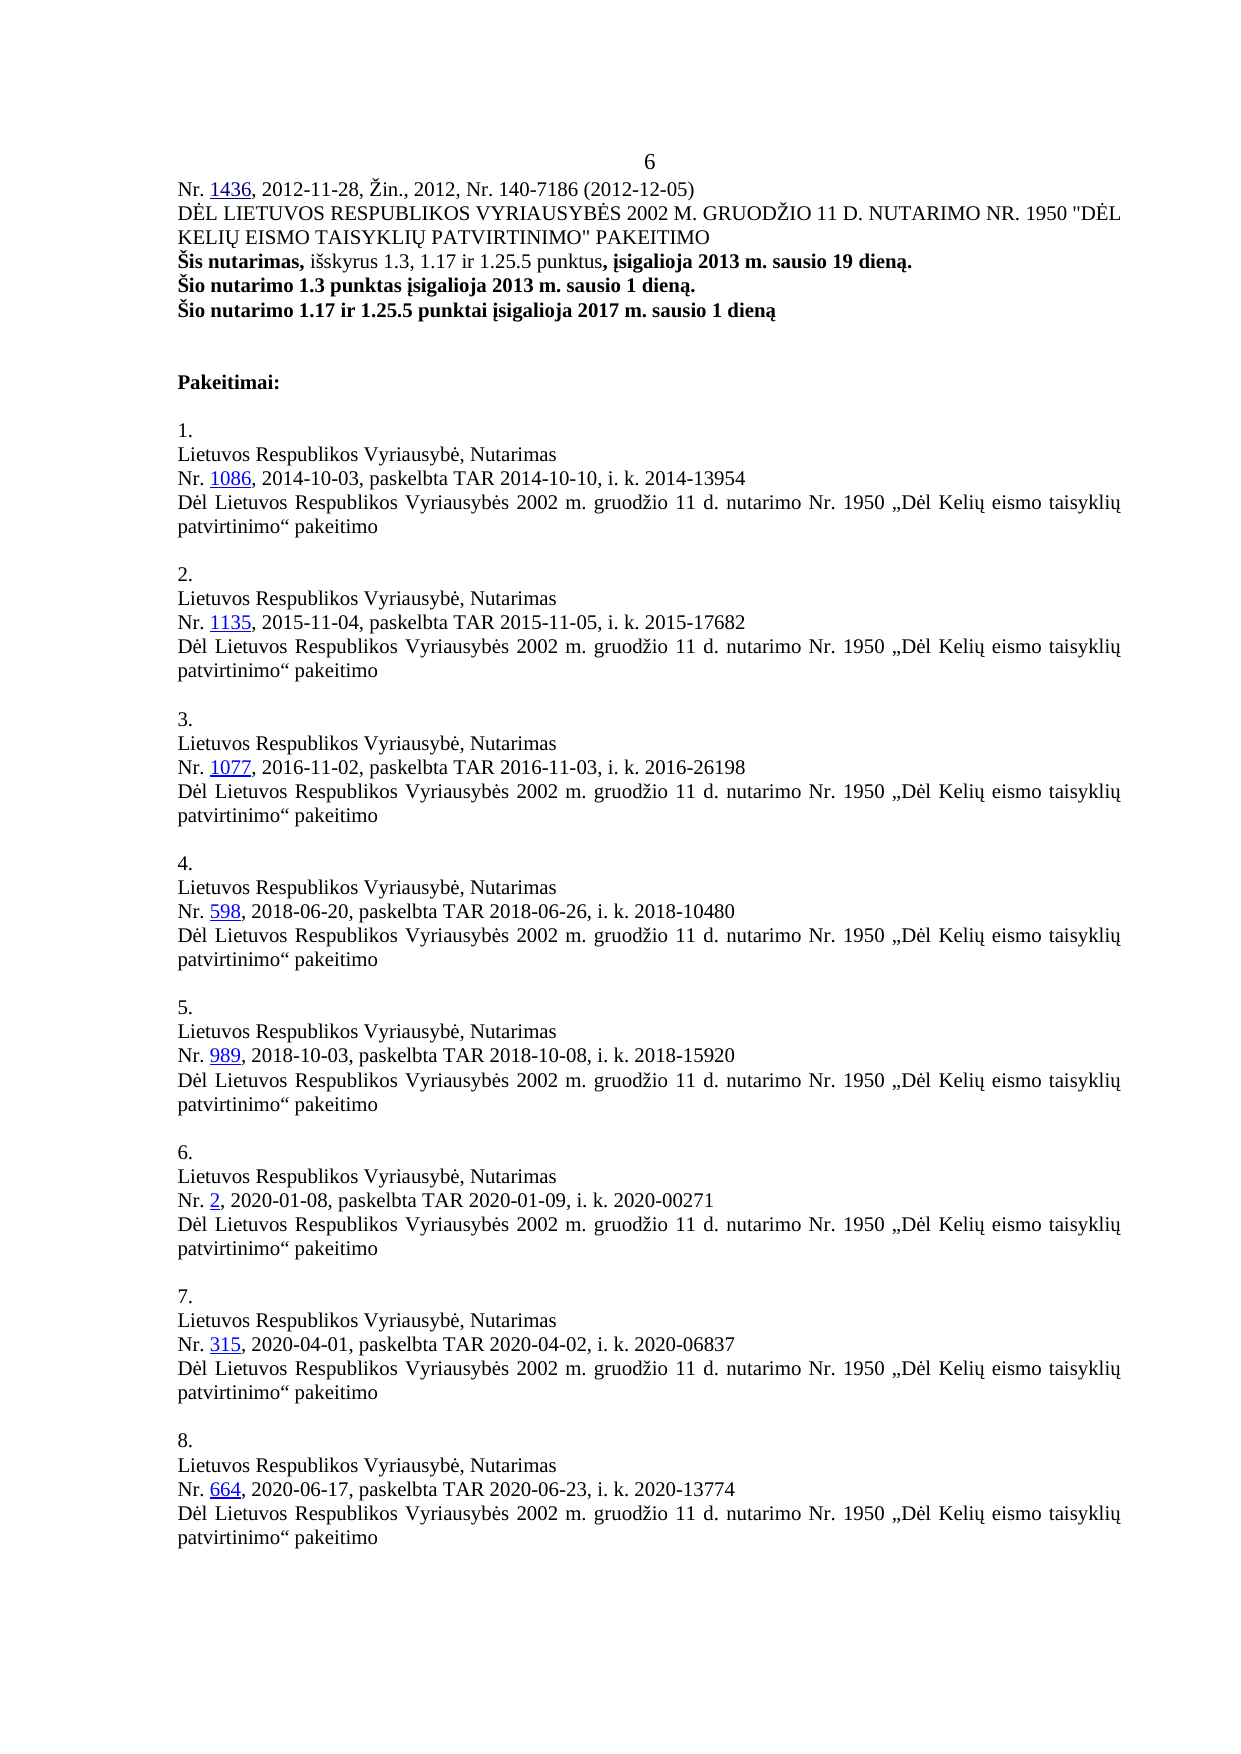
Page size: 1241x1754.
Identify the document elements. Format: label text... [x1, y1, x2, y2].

text Lietuvos Respublikos Vyriausybė, Nutarimas [177, 1452, 1122, 1477]
text 3. [177, 707, 1122, 731]
text Nr. 598, 2018-06-20, paskelbta TAR 2018-06-26, i. k. 2018-10480 [177, 899, 1122, 923]
text 8. [177, 1428, 1122, 1452]
text Nr. 1135, 2015-11-04, paskelbta TAR 2015-11-05, i. k. 2015-17682 [177, 610, 1122, 634]
text 1. [177, 418, 1122, 442]
text Dėl Lietuvos Respublikos Vyriausybės 2002 m. gruodžio 11 d. nutarimo Nr. 1950 „Dėl Kelių eismo taisyklių patvirtinimo“ pakeitimo [177, 490, 1122, 538]
text Lietuvos Respublikos Vyriausybė, Nutarimas [177, 586, 1122, 610]
text Dėl Lietuvos Respublikos Vyriausybės 2002 m. gruodžio 11 d. nutarimo Nr. 1950 „Dėl Kelių eismo taisyklių patvirtinimo“ pakeitimo [177, 1067, 1122, 1116]
text Nr. 989, 2018-10-03, paskelbta TAR 2018-10-08, i. k. 2018-15920 [177, 1043, 1122, 1067]
text Lietuvos Respublikos Vyriausybė, Nutarimas [177, 442, 1122, 466]
text Nr. 1086, 2014-10-03, paskelbta TAR 2014-10-10, i. k. 2014-13954 [177, 466, 1122, 490]
text 2. [177, 562, 1122, 586]
text Dėl Lietuvos Respublikos Vyriausybės 2002 m. gruodžio 11 d. nutarimo Nr. 1950 „Dėl Kelių eismo taisyklių patvirtinimo“ pakeitimo [177, 1212, 1122, 1260]
text Lietuvos Respublikos Vyriausybė, Nutarimas [177, 1308, 1122, 1332]
text Dėl Lietuvos Respublikos Vyriausybės 2002 m. gruodžio 11 d. nutarimo Nr. 1950 „Dėl Kelių eismo taisyklių patvirtinimo“ pakeitimo [177, 779, 1122, 827]
text Dėl Lietuvos Respublikos Vyriausybės 2002 m. gruodžio 11 d. nutarimo Nr. 1950 „Dėl Kelių eismo taisyklių patvirtinimo“ pakeitimo [177, 634, 1122, 682]
text Dėl Lietuvos Respublikos Vyriausybės 2002 m. gruodžio 11 d. nutarimo Nr. 1950 „Dėl Kelių eismo taisyklių patvirtinimo“ pakeitimo [177, 1356, 1122, 1404]
text 5. [177, 995, 1122, 1019]
text 7. [177, 1284, 1122, 1308]
text Nr. 315, 2020-04-01, paskelbta TAR 2020-04-02, i. k. 2020-06837 [177, 1332, 1122, 1356]
text Pakeitimai: [177, 370, 1122, 394]
text Dėl Lietuvos Respublikos Vyriausybės 2002 m. gruodžio 11 d. nutarimo Nr. 1950 „Dėl Kelių eismo taisyklių patvirtinimo“ pakeitimo [177, 1501, 1122, 1549]
text Nr. 664, 2020-06-17, paskelbta TAR 2020-06-23, i. k. 2020-13774 [177, 1477, 1122, 1501]
text Lietuvos Respublikos Vyriausybė, Nutarimas [177, 1019, 1122, 1043]
text Lietuvos Respublikos Vyriausybė, Nutarimas [177, 731, 1122, 755]
text Šio nutarimo 1.3 punktas įsigalioja 2013 m. sausio 1 dieną. [177, 273, 1122, 297]
text DĖL LIETUVOS RESPUBLIKOS VYRIAUSYBĖS 2002 M. GRUODŽIO 11 D. NUTARIMO NR. 1950 "DĖL KELIŲ EISMO TAISYKLIŲ PATVIRTINIMO" PAKEITIMO [177, 201, 1122, 249]
text 6. [177, 1140, 1122, 1164]
text Dėl Lietuvos Respublikos Vyriausybės 2002 m. gruodžio 11 d. nutarimo Nr. 1950 „Dėl Kelių eismo taisyklių patvirtinimo“ pakeitimo [177, 923, 1122, 971]
text Šio nutarimo 1.17 ir 1.25.5 punktai įsigalioja 2017 m. sausio 1 dieną [177, 297, 1122, 322]
text Lietuvos Respublikos Vyriausybė, Nutarimas [177, 875, 1122, 899]
text Šis nutarimas, išskyrus 1.3, 1.17 ir 1.25.5 punktus, įsigalioja 2013 m. sausio 19 dieną. [177, 249, 1122, 273]
text 4. [177, 851, 1122, 875]
text Nr. 1436, 2012-11-28, Žin., 2012, Nr. 140-7186 (2012-12-05) [177, 177, 1122, 201]
text Nr. 1077, 2016-11-02, paskelbta TAR 2016-11-03, i. k. 2016-26198 [177, 755, 1122, 779]
text Lietuvos Respublikos Vyriausybė, Nutarimas [177, 1164, 1122, 1188]
text Nr. 2, 2020-01-08, paskelbta TAR 2020-01-09, i. k. 2020-00271 [177, 1188, 1122, 1212]
